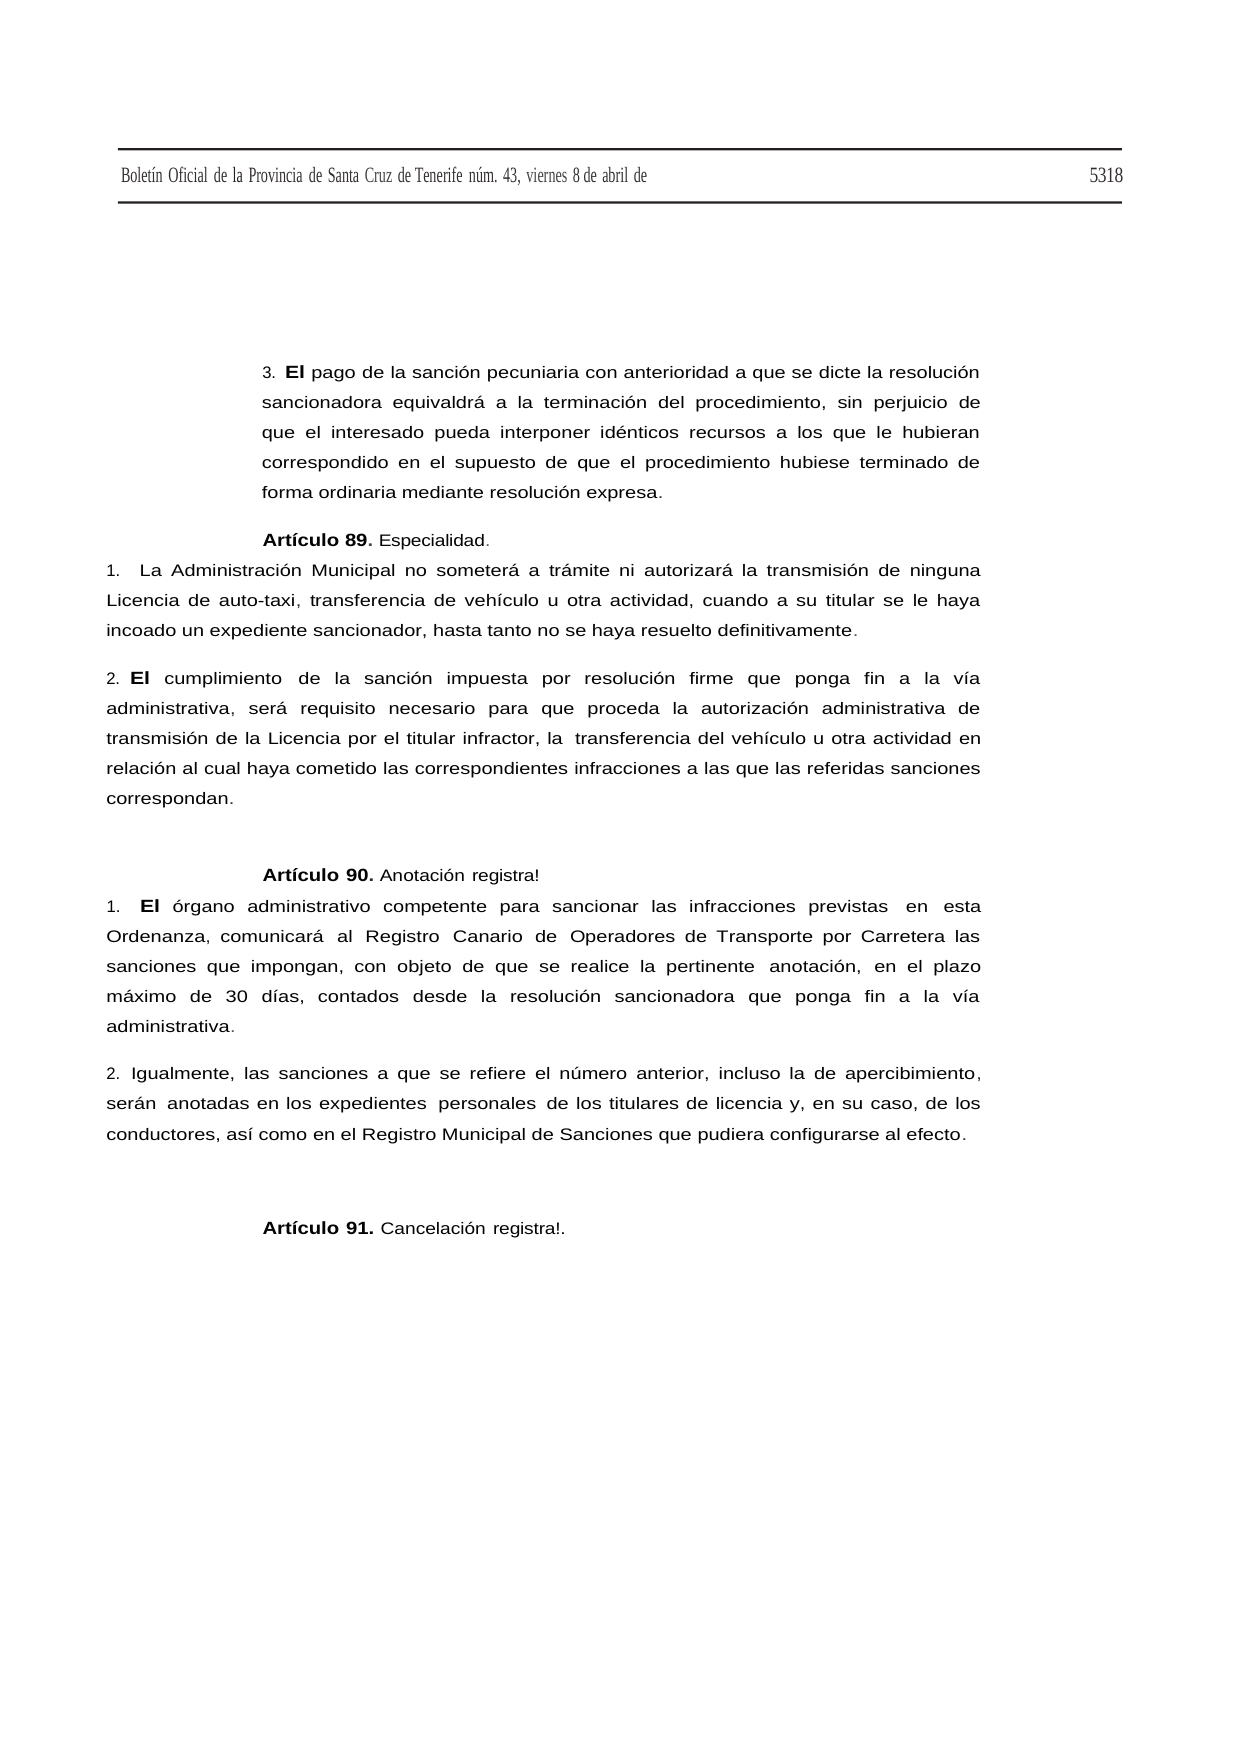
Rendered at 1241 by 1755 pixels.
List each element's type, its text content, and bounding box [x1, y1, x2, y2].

text Artículo 90. Anotación registra! [262, 865, 1136, 885]
list El pago de la sanción pecuniaria con anterioridad a que se dicte la resolución sancionadora equivaldrá a la terminación del procedimiento, sin perjuicio de que el interesado pueda interponer idénticos recursos a los que le hubieran correspondido en el supuesto de que el procedimiento hubiese terminado de forma ordinaria mediante resolución expresa. [262, 362, 981, 502]
list El órgano administrativo competente para sancionar las infracciones previstas en esta Ordenanza, comunicará al Registro Canario de Operadores de Transporte por Carretera las sanciones que impongan, con objeto de que se realice la pertinente anotación, en el plazo máximo de 30 días, contados desde la resolución sancionadora que ponga fin a la vía administrativa. [106, 896, 981, 1036]
list Igualmente, las sanciones a que se refiere el número anterior, incluso la de apercibimiento, serán anotadas en los expedientes personales de los titulares de licencia y, en su caso, de los conductores, así como en el Registro Municipal de Sanciones que pudiera configurarse al efecto. [106, 1064, 982, 1143]
text Artículo 89. Especialidad. [262, 530, 1136, 550]
list El cumplimiento de la sanción impuesta por resolución firme que ponga fin a la vía administrativa, será requisito necesario para que proceda la autorización administrativa de transmisión de la Licencia por el titular infractor, la transferencia del vehículo u otra actividad en relación al cual haya cometido las correspondientes infracciones a las que las referidas sanciones correspondan. [106, 668, 981, 808]
list La Administración Municipal no someterá a trámite ni autorizará la transmisión de ninguna Licencia de auto-taxi, transferencia de vehículo u otra actividad, cuando a su titular se le haya incoado un expediente sancionador, hasta tanto no se haya resuelto definitivamente. [106, 561, 981, 640]
text Artículo 91. Cancelación registra!. [262, 1218, 1136, 1238]
